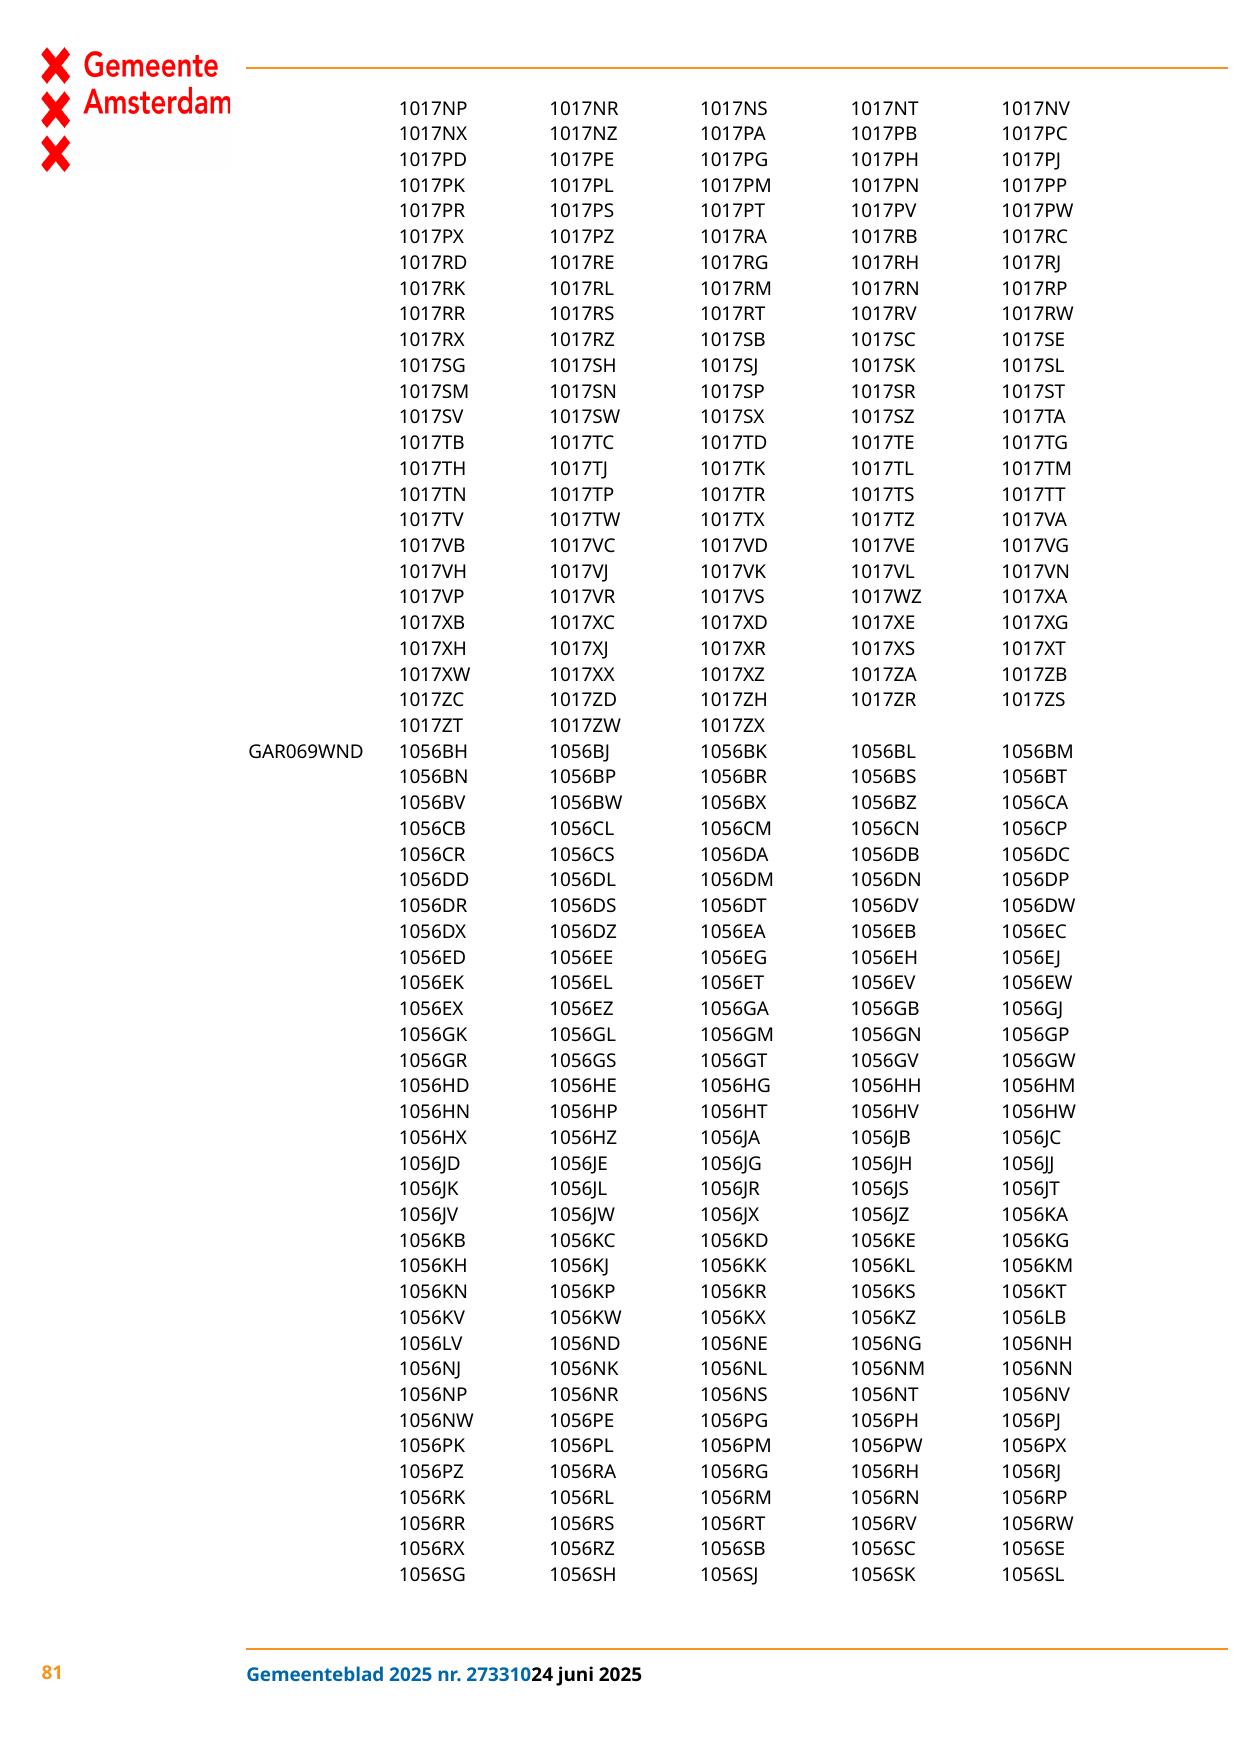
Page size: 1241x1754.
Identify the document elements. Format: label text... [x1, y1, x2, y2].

table_cell 1017VH [399, 558, 549, 584]
table_cell 1056HE [549, 1073, 700, 1098]
table_cell 1056KE [850, 1227, 1001, 1253]
table_cell [248, 1433, 398, 1458]
table_cell 1056DZ [549, 918, 700, 944]
table_cell 1056HG [700, 1073, 850, 1098]
table_cell 1056JD [399, 1150, 549, 1175]
table_cell 1017VK [700, 558, 850, 584]
table_cell 1017TD [700, 429, 850, 455]
table_cell 1056BS [850, 764, 1001, 789]
table_cell [248, 712, 398, 738]
table_cell 1017RK [399, 275, 549, 301]
table_cell 1017ZC [399, 687, 549, 712]
table_cell [248, 1330, 398, 1356]
table_cell 1017TH [399, 455, 549, 481]
table_cell 1056JB [850, 1124, 1001, 1150]
table_cell 1017XG [1001, 609, 1152, 635]
table_cell 1056BX [700, 790, 850, 815]
table_cell 1056EX [399, 995, 549, 1021]
table_cell 1056SH [549, 1561, 700, 1587]
table_cell 1017TV [399, 506, 549, 532]
table_cell 1017TB [399, 429, 549, 455]
table_cell 1056GB [850, 995, 1001, 1021]
table_cell 1017XS [850, 635, 1001, 661]
table_cell 1056BH [399, 738, 549, 764]
table_cell 1056JG [700, 1150, 850, 1175]
table_cell [248, 301, 398, 326]
table_cell 1017SG [399, 352, 549, 378]
table_cell 1056NG [850, 1330, 1001, 1356]
table_cell 1017SB [700, 326, 850, 352]
table_cell 1017XT [1001, 635, 1152, 661]
table_cell 1017SR [850, 378, 1001, 403]
table_cell 1017TE [850, 429, 1001, 455]
table_cell 1056EZ [549, 995, 700, 1021]
table_cell 1056NL [700, 1356, 850, 1381]
table_cell 1056PH [850, 1407, 1001, 1433]
table_cell 1056DP [1001, 867, 1152, 892]
table_cell 1017PW [1001, 198, 1152, 223]
table_cell 1056RN [850, 1484, 1001, 1510]
table_cell 1056CN [850, 815, 1001, 841]
table_cell 1056LB [1001, 1304, 1152, 1330]
table_cell [248, 1175, 398, 1201]
table_cell [248, 815, 398, 841]
table_cell 1056EK [399, 970, 549, 995]
table_cell [248, 224, 398, 249]
table_cell 1056EJ [1001, 944, 1152, 969]
table_cell 1056KJ [549, 1253, 700, 1278]
table_cell 1017XW [399, 661, 549, 687]
table_cell 1056JX [700, 1201, 850, 1227]
table_cell 1017NP [399, 95, 549, 121]
table_cell 1056BR [700, 764, 850, 789]
table_cell 1056BZ [850, 790, 1001, 815]
table_cell 1056KC [549, 1227, 700, 1253]
table_cell 1056SG [399, 1561, 549, 1587]
table_cell 1056EG [700, 944, 850, 969]
table_cell [248, 1021, 398, 1047]
table_cell 1017ST [1001, 378, 1152, 403]
table_cell 1056GM [700, 1021, 850, 1047]
table_cell 1056CR [399, 841, 549, 867]
table_cell 1056DW [1001, 893, 1152, 918]
table_cell 1056KS [850, 1278, 1001, 1304]
table_cell 1056GA [700, 995, 850, 1021]
table_cell 1017SN [549, 378, 700, 403]
table_cell 1056RK [399, 1484, 549, 1510]
table_cell 1017PD [399, 146, 549, 172]
table_cell [248, 481, 398, 506]
table_cell [248, 249, 398, 275]
table_cell [248, 584, 398, 609]
table_cell 1056JJ [1001, 1150, 1152, 1175]
table_cell 1017TA [1001, 404, 1152, 429]
table_cell 1017PB [850, 121, 1001, 146]
table_cell 1017TK [700, 455, 850, 481]
table_cell 1017RP [1001, 275, 1152, 301]
table_cell 1056HN [399, 1098, 549, 1124]
table_cell 1056HW [1001, 1098, 1152, 1124]
table_cell 1056BL [850, 738, 1001, 764]
table_cell 1056RH [850, 1459, 1001, 1484]
table_cell 1056GK [399, 1021, 549, 1047]
table_cell 1056NH [1001, 1330, 1152, 1356]
table_cell 1056GJ [1001, 995, 1152, 1021]
table_cell 1017TT [1001, 481, 1152, 506]
table_cell 1056KX [700, 1304, 850, 1330]
table_cell 1017ZA [850, 661, 1001, 687]
table_cell 1056RM [700, 1484, 850, 1510]
table_cell 1017NV [1001, 95, 1152, 121]
table_cell 1056PL [549, 1433, 700, 1458]
table_cell 1017VB [399, 532, 549, 558]
table_cell 1056NT [850, 1381, 1001, 1407]
table_cell 1056CL [549, 815, 700, 841]
table_cell [248, 635, 398, 661]
table_cell 1017SH [549, 352, 700, 378]
table_cell 1017XE [850, 609, 1001, 635]
table_cell 1056RJ [1001, 1459, 1152, 1484]
table_cell 1017PV [850, 198, 1001, 223]
table_cell 1017ZT [399, 712, 549, 738]
table_cell 1056DS [549, 893, 700, 918]
table_cell 1056KD [700, 1227, 850, 1253]
table_cell 1056HP [549, 1098, 700, 1124]
table_cell 1056PM [700, 1433, 850, 1458]
table_cell 1056RT [700, 1510, 850, 1536]
table_cell 1056JL [549, 1175, 700, 1201]
table_cell 1056DT [700, 893, 850, 918]
table_cell 1017TG [1001, 429, 1152, 455]
table_cell 1056EH [850, 944, 1001, 969]
table_cell [248, 1150, 398, 1175]
table_cell 1056DB [850, 841, 1001, 867]
table_cell 1017PN [850, 172, 1001, 198]
table_cell 1017RW [1001, 301, 1152, 326]
table_cell 1017NS [700, 95, 850, 121]
table_cell 1056RL [549, 1484, 700, 1510]
table_cell 1056JZ [850, 1201, 1001, 1227]
table_cell 1056RG [700, 1459, 850, 1484]
table_cell 1017XB [399, 609, 549, 635]
table_cell 1017SW [549, 404, 700, 429]
table_cell 1056EE [549, 944, 700, 969]
table_cell 1056EV [850, 970, 1001, 995]
table_cell 1017SK [850, 352, 1001, 378]
table_cell 1056RW [1001, 1510, 1152, 1536]
table_cell [248, 1561, 398, 1587]
table_cell 1017RG [700, 249, 850, 275]
table_cell 1056PG [700, 1407, 850, 1433]
table_cell 1017SL [1001, 352, 1152, 378]
table_cell 1056BP [549, 764, 700, 789]
table_cell 1056KM [1001, 1253, 1152, 1278]
table_cell 1017VA [1001, 506, 1152, 532]
table_cell 1017RX [399, 326, 549, 352]
table_cell 1017WZ [850, 584, 1001, 609]
table_cell 1056EL [549, 970, 700, 995]
table_cell 1017PC [1001, 121, 1152, 146]
table_cell 1056KB [399, 1227, 549, 1253]
table_cell 1056SC [850, 1536, 1001, 1561]
table_cell 1017SZ [850, 404, 1001, 429]
table_cell 1017PH [850, 146, 1001, 172]
table_cell 1056ET [700, 970, 850, 995]
table_cell 1056DD [399, 867, 549, 892]
table_cell [248, 172, 398, 198]
table_cell 1056JW [549, 1201, 700, 1227]
table_cell 1017PL [549, 172, 700, 198]
table_cell 1056NS [700, 1381, 850, 1407]
table_cell 1017RC [1001, 224, 1152, 249]
table_cell 1017PT [700, 198, 850, 223]
table_cell 1056CA [1001, 790, 1152, 815]
table_cell [248, 661, 398, 687]
table_cell 1056DX [399, 918, 549, 944]
table_cell 1056EW [1001, 970, 1152, 995]
table_cell 1017PG [700, 146, 850, 172]
table_cell 1017VL [850, 558, 1001, 584]
table_cell 1017VP [399, 584, 549, 609]
table_cell 1017TS [850, 481, 1001, 506]
table_cell [248, 1407, 398, 1433]
table_cell 1056JE [549, 1150, 700, 1175]
table_cell 1056KR [700, 1278, 850, 1304]
table_cell 1056KZ [850, 1304, 1001, 1330]
table_cell 1017RJ [1001, 249, 1152, 275]
table_cell 1056DR [399, 893, 549, 918]
table_cell 1056CB [399, 815, 549, 841]
table_cell [248, 1098, 398, 1124]
table_cell 1056RV [850, 1510, 1001, 1536]
table_cell [248, 1510, 398, 1536]
table_cell 1056JT [1001, 1175, 1152, 1201]
table_cell 1056KV [399, 1304, 549, 1330]
table_cell 1017ZX [700, 712, 850, 738]
table_cell 1056HH [850, 1073, 1001, 1098]
table_cell 1056JA [700, 1124, 850, 1150]
table_cell 1017TR [700, 481, 850, 506]
table_cell 1017PE [549, 146, 700, 172]
table_cell 1056KG [1001, 1227, 1152, 1253]
table_cell 1017NT [850, 95, 1001, 121]
table_cell 1017TW [549, 506, 700, 532]
table_cell 1056KA [1001, 1201, 1152, 1227]
table_cell 1017RZ [549, 326, 700, 352]
table_cell 1056CS [549, 841, 700, 867]
table_cell 1056CM [700, 815, 850, 841]
table_cell 1056RP [1001, 1484, 1152, 1510]
table_cell [248, 404, 398, 429]
table_cell 1056HZ [549, 1124, 700, 1150]
table_cell 1017ZH [700, 687, 850, 712]
table_cell [248, 1536, 398, 1561]
table_cell 1017XD [700, 609, 850, 635]
table_cell 1017VS [700, 584, 850, 609]
table_cell 1056EB [850, 918, 1001, 944]
table_cell [248, 970, 398, 995]
table_cell 1017PP [1001, 172, 1152, 198]
table_cell [248, 1253, 398, 1278]
table_cell [248, 532, 398, 558]
table_cell 1056HD [399, 1073, 549, 1098]
table_cell 1017TM [1001, 455, 1152, 481]
table_cell 1017VN [1001, 558, 1152, 584]
table_cell [248, 1047, 398, 1072]
table_cell 1056JC [1001, 1124, 1152, 1150]
table_cell [248, 558, 398, 584]
table_cell 1017RE [549, 249, 700, 275]
table_cell 1056DV [850, 893, 1001, 918]
table_cell 1056SB [700, 1536, 850, 1561]
table_cell 1056KP [549, 1278, 700, 1304]
table_cell 1056SE [1001, 1536, 1152, 1561]
table_cell 1056SL [1001, 1561, 1152, 1587]
table_cell [248, 95, 398, 121]
table_cell [248, 918, 398, 944]
table_cell [248, 1227, 398, 1253]
table_cell 1056JK [399, 1175, 549, 1201]
table_cell [248, 1356, 398, 1381]
table_cell 1056RX [399, 1536, 549, 1561]
table_cell 1017SM [399, 378, 549, 403]
table_cell 1017VR [549, 584, 700, 609]
table_cell 1017PS [549, 198, 700, 223]
table_cell 1017PA [700, 121, 850, 146]
table_cell 1017XX [549, 661, 700, 687]
table_cell 1056GP [1001, 1021, 1152, 1047]
table_cell 1017TX [700, 506, 850, 532]
table_cell 1056JR [700, 1175, 850, 1201]
table_cell 1056GT [700, 1047, 850, 1072]
table_cell [248, 867, 398, 892]
table_cell 1017VE [850, 532, 1001, 558]
table_cell 1017VG [1001, 532, 1152, 558]
table_cell 1017VJ [549, 558, 700, 584]
table_cell [248, 506, 398, 532]
table_cell [248, 764, 398, 789]
table_cell 1056EA [700, 918, 850, 944]
table_cell [248, 429, 398, 455]
table_cell 1056CP [1001, 815, 1152, 841]
table_cell [248, 841, 398, 867]
table_cell 1017RS [549, 301, 700, 326]
table_cell 1017VD [700, 532, 850, 558]
table_cell 1056EC [1001, 918, 1152, 944]
table_cell 1056DN [850, 867, 1001, 892]
table_cell 1056DC [1001, 841, 1152, 867]
table_cell 1056JH [850, 1150, 1001, 1175]
table_cell [248, 352, 398, 378]
table_cell 1017SX [700, 404, 850, 429]
table_cell [248, 146, 398, 172]
table_cell [850, 712, 1001, 738]
table_cell 1017RA [700, 224, 850, 249]
table_cell 1056KW [549, 1304, 700, 1330]
table_cell 1056BT [1001, 764, 1152, 789]
table_cell 1056ED [399, 944, 549, 969]
table_cell 1056GS [549, 1047, 700, 1072]
table_cell [248, 1201, 398, 1227]
table_cell 1056NN [1001, 1356, 1152, 1381]
table_cell 1056KL [850, 1253, 1001, 1278]
table_cell 1056BW [549, 790, 700, 815]
table_cell 1056NW [399, 1407, 549, 1433]
table_cell 1017ZW [549, 712, 700, 738]
table_cell [248, 944, 398, 969]
table_cell 1017RL [549, 275, 700, 301]
table_cell 1017RR [399, 301, 549, 326]
table_cell 1056BN [399, 764, 549, 789]
table_cell [248, 687, 398, 712]
table_cell [248, 121, 398, 146]
table_cell 1056JV [399, 1201, 549, 1227]
table_cell [248, 609, 398, 635]
table_cell 1017TZ [850, 506, 1001, 532]
table_cell 1056RR [399, 1510, 549, 1536]
table_cell 1017VC [549, 532, 700, 558]
table_cell [248, 275, 398, 301]
table_cell 1056BM [1001, 738, 1152, 764]
table_cell 1056GW [1001, 1047, 1152, 1072]
table_cell 1017XZ [700, 661, 850, 687]
table_cell 1056NR [549, 1381, 700, 1407]
table_cell 1056KN [399, 1278, 549, 1304]
table_cell 1017TL [850, 455, 1001, 481]
table_cell 1056GN [850, 1021, 1001, 1047]
table_cell 1017PX [399, 224, 549, 249]
table_cell [248, 1484, 398, 1510]
table_cell 1017ZB [1001, 661, 1152, 687]
table_cell 1017PM [700, 172, 850, 198]
table_cell 1017PJ [1001, 146, 1152, 172]
table_cell 1056HT [700, 1098, 850, 1124]
table_cell [248, 1073, 398, 1098]
table_cell [248, 1278, 398, 1304]
table_cell 1056RZ [549, 1536, 700, 1561]
table_cell 1056GR [399, 1047, 549, 1072]
table_cell 1017RM [700, 275, 850, 301]
table_cell 1056NK [549, 1356, 700, 1381]
table_cell 1017XH [399, 635, 549, 661]
table_cell 1017PK [399, 172, 549, 198]
table_cell 1017TC [549, 429, 700, 455]
table_cell 1017RT [700, 301, 850, 326]
table_cell 1056BV [399, 790, 549, 815]
table_cell 1056RA [549, 1459, 700, 1484]
table_cell 1056NJ [399, 1356, 549, 1381]
table_cell [248, 893, 398, 918]
table_cell 1017RD [399, 249, 549, 275]
table_cell 1017RN [850, 275, 1001, 301]
table_cell 1017TN [399, 481, 549, 506]
table_cell 1017TP [549, 481, 700, 506]
table_cell 1017PZ [549, 224, 700, 249]
table_cell 1056RS [549, 1510, 700, 1536]
table_cell 1017ZS [1001, 687, 1152, 712]
table_cell 1017XJ [549, 635, 700, 661]
table_cell 1017RH [850, 249, 1001, 275]
table_cell 1056LV [399, 1330, 549, 1356]
table_cell [248, 1381, 398, 1407]
table_cell [248, 378, 398, 403]
table_cell 1017TJ [549, 455, 700, 481]
table_cell 1017XC [549, 609, 700, 635]
table_cell 1056DA [700, 841, 850, 867]
table_cell 1017NR [549, 95, 700, 121]
table_cell 1056HX [399, 1124, 549, 1150]
table_cell 1017SP [700, 378, 850, 403]
table_cell 1017NZ [549, 121, 700, 146]
table_cell [248, 198, 398, 223]
table_cell 1056BJ [549, 738, 700, 764]
table_cell 1056HV [850, 1098, 1001, 1124]
table_cell 1017SV [399, 404, 549, 429]
table_cell 1056PX [1001, 1433, 1152, 1458]
table_cell 1056NV [1001, 1381, 1152, 1407]
table_cell 1056GL [549, 1021, 700, 1047]
table_cell 1017ZR [850, 687, 1001, 712]
table_cell 1017SE [1001, 326, 1152, 352]
table_cell 1017SC [850, 326, 1001, 352]
table_cell 1056JS [850, 1175, 1001, 1201]
table_cell [248, 1124, 398, 1150]
table_cell [248, 790, 398, 815]
table_cell 1056PJ [1001, 1407, 1152, 1433]
table_cell 1056PK [399, 1433, 549, 1458]
table_cell [248, 1304, 398, 1330]
table_cell [1001, 712, 1152, 738]
table_cell 1017RB [850, 224, 1001, 249]
table_cell 1056PZ [399, 1459, 549, 1484]
table_cell GAR069WND [248, 738, 398, 764]
table_cell 1056DL [549, 867, 700, 892]
table_cell 1017ZD [549, 687, 700, 712]
table_cell 1056NE [700, 1330, 850, 1356]
table_cell 1056KK [700, 1253, 850, 1278]
table_cell 1056HM [1001, 1073, 1152, 1098]
table_cell [248, 1459, 398, 1484]
table_cell 1056DM [700, 867, 850, 892]
table_cell 1017PR [399, 198, 549, 223]
table_cell 1056PE [549, 1407, 700, 1433]
table_cell [248, 455, 398, 481]
table_cell 1056KH [399, 1253, 549, 1278]
table_cell 1056GV [850, 1047, 1001, 1072]
picture [41, 47, 231, 172]
table_cell 1056BK [700, 738, 850, 764]
table_cell 1056ND [549, 1330, 700, 1356]
table_cell 1017RV [850, 301, 1001, 326]
table_cell 1017SJ [700, 352, 850, 378]
table_cell 1017NX [399, 121, 549, 146]
table_cell 1056NM [850, 1356, 1001, 1381]
table_cell 1056SJ [700, 1561, 850, 1587]
table_cell 1017XA [1001, 584, 1152, 609]
table_cell [248, 326, 398, 352]
table_cell 1017XR [700, 635, 850, 661]
table_cell 1056SK [850, 1561, 1001, 1587]
table_cell [248, 995, 398, 1021]
table_cell 1056KT [1001, 1278, 1152, 1304]
table_cell 1056PW [850, 1433, 1001, 1458]
table_cell 1056NP [399, 1381, 549, 1407]
